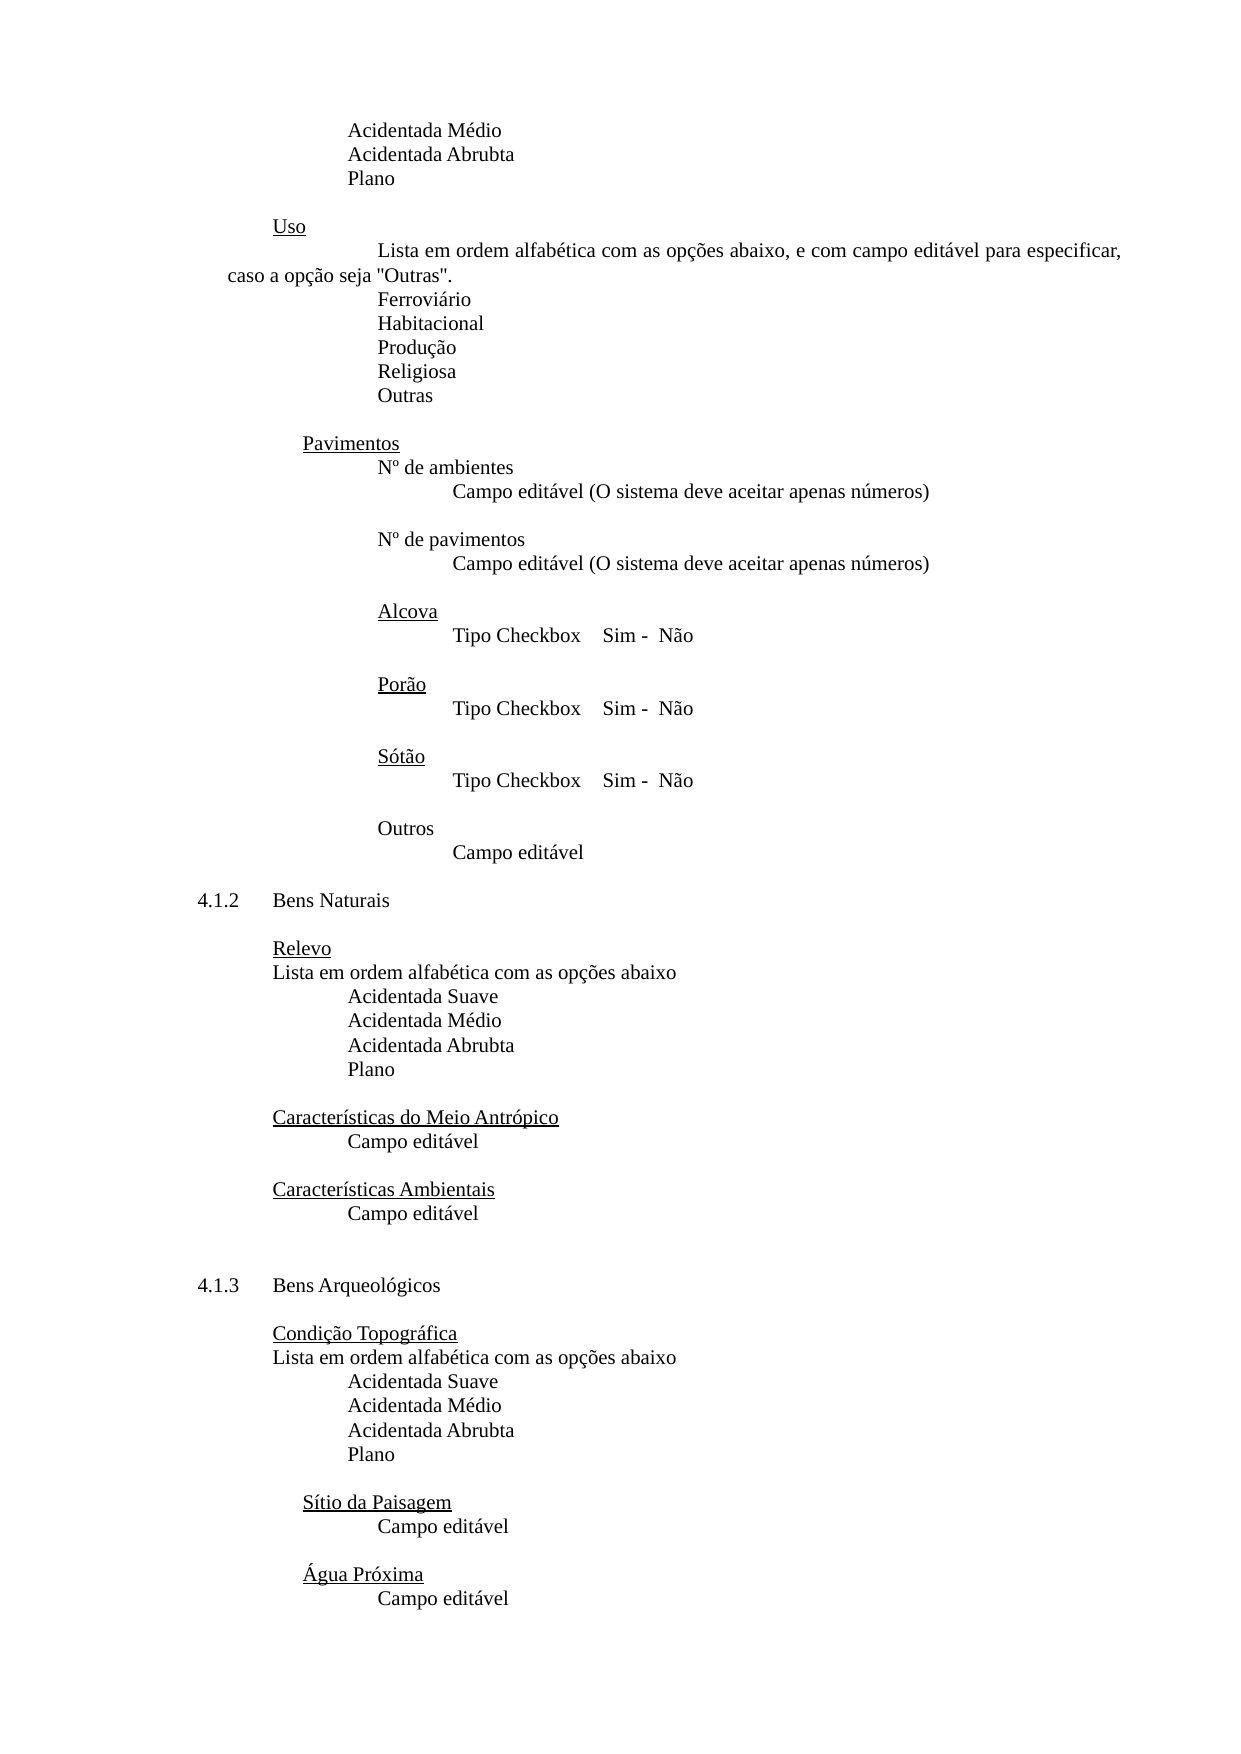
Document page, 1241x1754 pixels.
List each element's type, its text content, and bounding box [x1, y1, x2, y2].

text Plano [122, 1442, 1122, 1466]
text Lista em ordem alfabética com as opções abaixo, e com campo editável para especificar, caso a opção seja ''Outras''. [122, 238, 1122, 287]
text Sótão [122, 744, 1122, 768]
text Características do Meio Antrópico [122, 1105, 1122, 1129]
text Pavimentos [122, 431, 1122, 455]
text Água Próxima [122, 1562, 1122, 1586]
text Outras [122, 383, 1122, 407]
text Sítio da Paisagem [122, 1490, 1122, 1514]
text Alcova [122, 599, 1122, 623]
text 4.1.2 Bens Naturais [122, 888, 1122, 912]
text Campo editável [122, 1514, 1122, 1538]
text Campo editável (O sistema deve aceitar apenas números) [122, 479, 1122, 503]
text Tipo Checkbox Sim - Não [122, 768, 1122, 792]
text Outros [122, 816, 1122, 840]
text Relevo [122, 936, 1122, 960]
text Campo editável [122, 1201, 1122, 1225]
text Tipo Checkbox Sim - Não [122, 623, 1122, 647]
text Campo editável [122, 840, 1122, 864]
text Produção [122, 335, 1122, 359]
text Lista em ordem alfabética com as opções abaixo [122, 960, 1122, 984]
text Acidentada Abrubta [122, 1032, 1122, 1057]
text Acidentada Médio [122, 118, 1122, 142]
text Plano [122, 166, 1122, 190]
text Acidentada Suave [122, 1369, 1122, 1393]
text Acidentada Abrubta [122, 1417, 1122, 1442]
text Nº de pavimentos [122, 527, 1122, 551]
text Porão [122, 672, 1122, 696]
text Religiosa [122, 359, 1122, 383]
text 4.1.3 Bens Arqueológicos [122, 1273, 1122, 1297]
text Acidentada Suave [122, 984, 1122, 1008]
text Condição Topográfica [122, 1321, 1122, 1345]
text Uso [122, 214, 1122, 238]
text Características Ambientais [122, 1177, 1122, 1201]
text Lista em ordem alfabética com as opções abaixo [122, 1345, 1122, 1369]
text Nº de ambientes [122, 455, 1122, 479]
text Tipo Checkbox Sim - Não [122, 696, 1122, 720]
text Habitacional [122, 311, 1122, 335]
text Campo editável (O sistema deve aceitar apenas números) [122, 551, 1122, 575]
text Ferroviário [122, 287, 1122, 311]
text Campo editável [122, 1129, 1122, 1153]
text Plano [122, 1057, 1122, 1081]
text Acidentada Médio [122, 1008, 1122, 1032]
text Campo editável [122, 1586, 1122, 1610]
text Acidentada Abrubta [122, 142, 1122, 166]
text Acidentada Médio [122, 1393, 1122, 1417]
